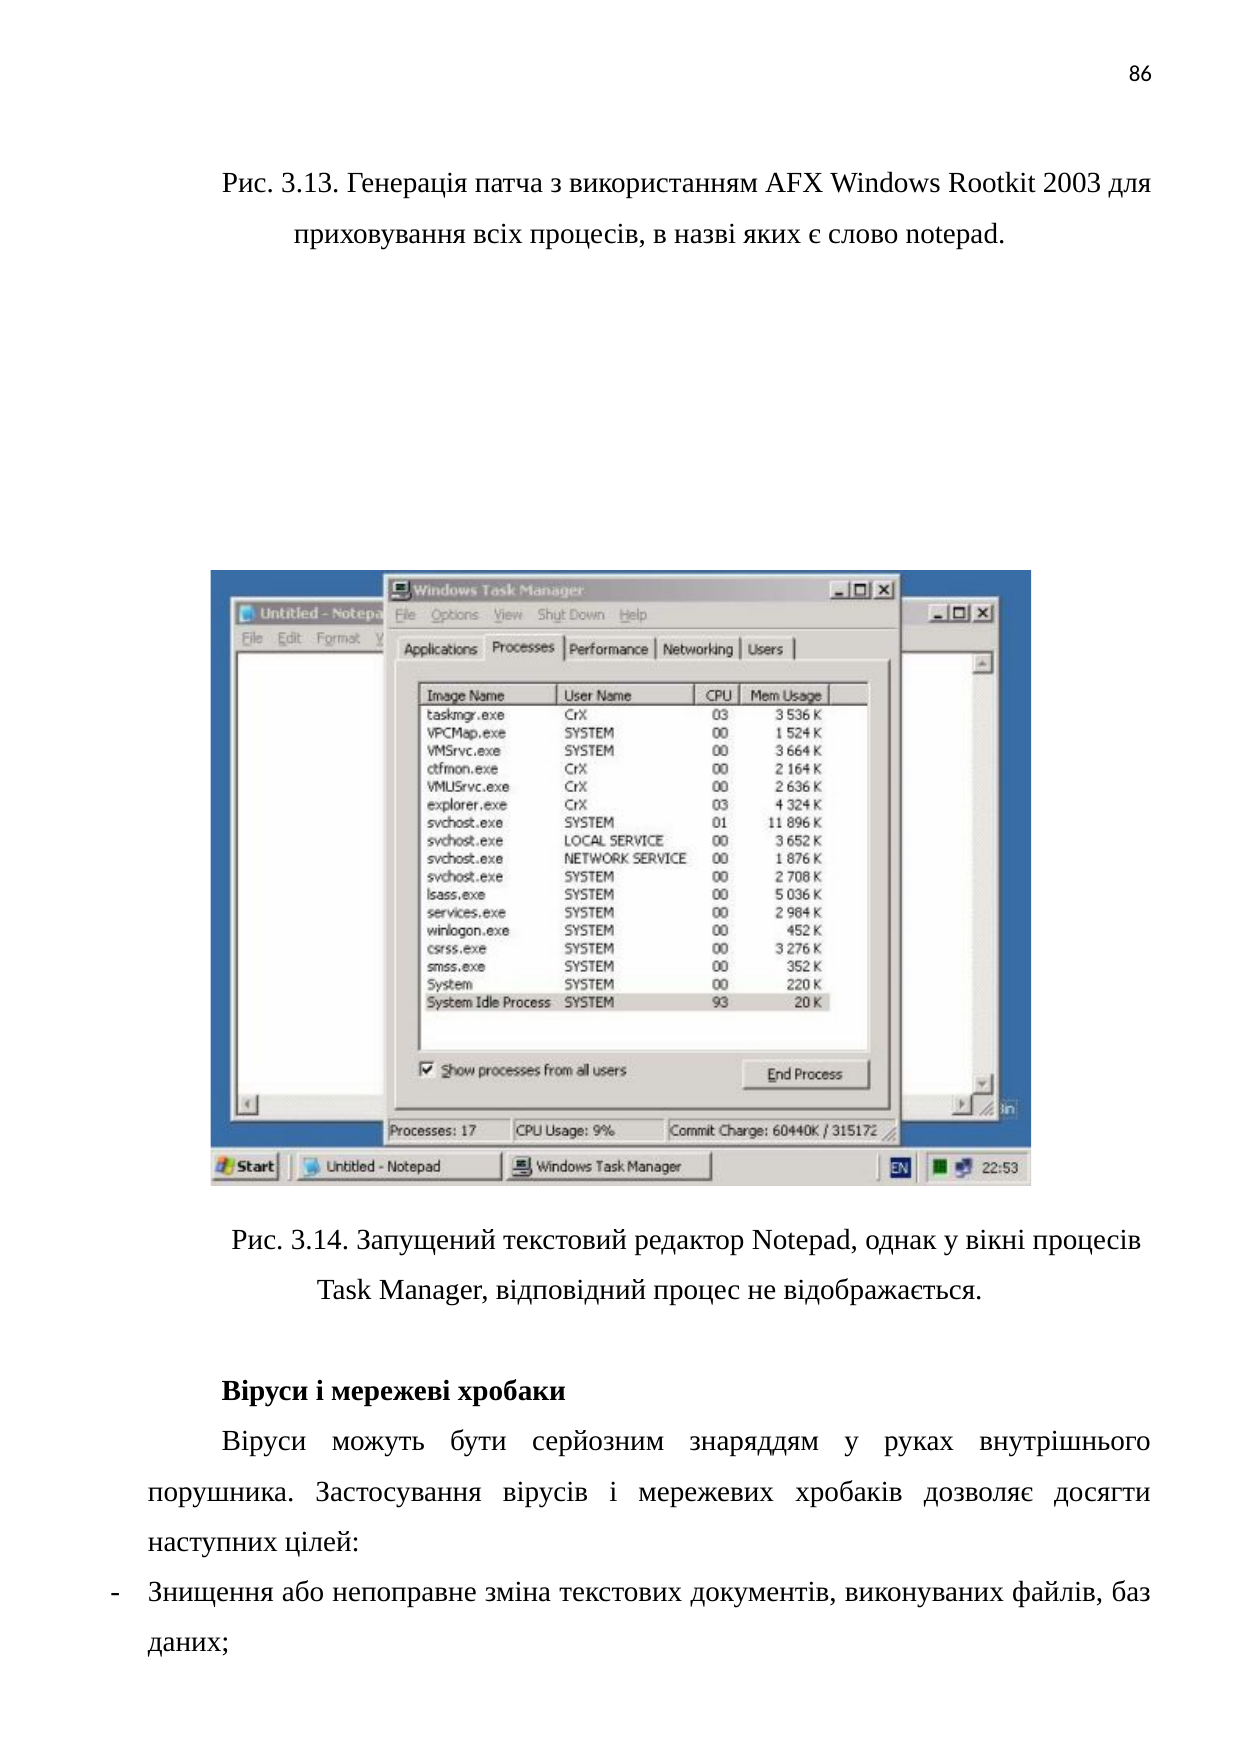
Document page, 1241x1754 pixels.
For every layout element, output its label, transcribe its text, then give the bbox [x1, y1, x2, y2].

text Рис. 3.14. Запущений текстовий редактор Notepad, однак у вікні процесів Task Manager, відповідний процес не відображається. [148, 1222, 1152, 1306]
picture [210, 570, 1032, 1186]
text Віруси можуть бути серйозним знаряддям у руках внутрішнього порушника. Застосування вірусів і мережевих хробаків дозволяє досягти наступних цілей: [148, 1423, 1152, 1557]
list Знищення або непоправне зміна текстових документів, виконуваних файлів, баз даних; [110, 1574, 1152, 1658]
text Віруси і мережеві хробаки [148, 1373, 1152, 1407]
text Рис. 3.13. Генерація патча з використанням AFX Windows Rootkit 2003 для приховування всіх процесів, в назві яких є слово notepad. [148, 166, 1152, 249]
